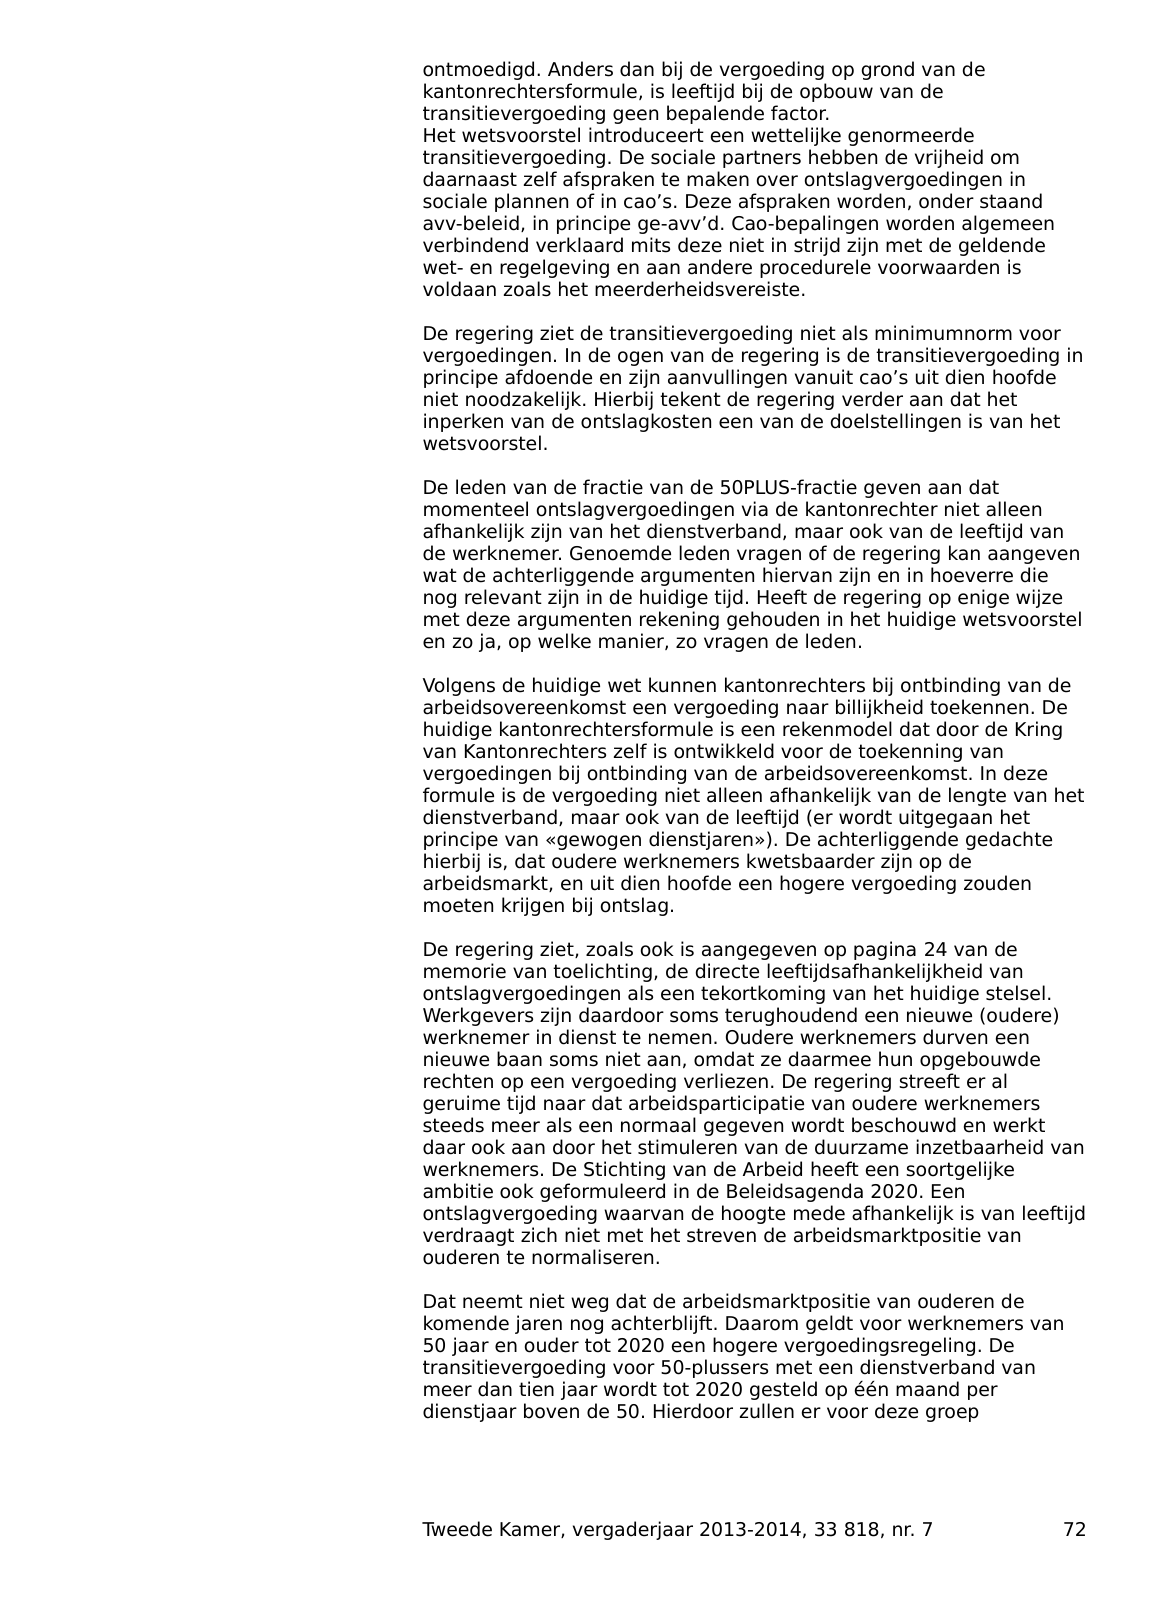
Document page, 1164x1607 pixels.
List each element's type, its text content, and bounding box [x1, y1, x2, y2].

text Volgens de huidige wet kunnen kantonrechters bij ontbinding van de arbeidsovereenkomst een vergoeding naar billijkheid toekennen. De huidige kantonrechtersformule is een rekenmodel dat door de Kring van Kantonrechters zelf is ontwikkeld voor de toekenning van vergoedingen bij ontbinding van de arbeidsovereenkomst. In deze formule is de vergoeding niet alleen afhankelijk van de lengte van het dienstverband, maar ook van de leeftijd (er wordt uitgegaan het principe van «gewogen dienstjaren»). De achterliggende gedachte hierbij is, dat oudere werknemers kwetsbaarder zijn op de arbeidsmarkt, en uit dien hoofde een hogere vergoeding zouden moeten krijgen bij ontslag. [422, 675, 1087, 917]
text De regering ziet, zoals ook is aangegeven op pagina 24 van de memorie van toelichting, de directe leeftijdsafhankelijkheid van ontslagvergoedingen als een tekortkoming van het huidige stelsel. Werkgevers zijn daardoor soms terughoudend een nieuwe (oudere) werknemer in dienst te nemen. Oudere werknemers durven een nieuwe baan soms niet aan, omdat ze daarmee hun opgebouwde rechten op een vergoeding verliezen. De regering streeft er al geruime tijd naar dat arbeidsparticipatie van oudere werknemers steeds meer als een normaal gegeven wordt beschouwd en werkt daar ook aan door het stimuleren van de duurzame inzetbaarheid van werknemers. De Stichting van de Arbeid heeft een soortgelijke ambitie ook geformuleerd in de Beleidsagenda 2020. Een ontslagvergoeding waarvan de hoogte mede afhankelijk is van leeftijd verdraagt zich niet met het streven de arbeidsmarktpositie van ouderen te normaliseren. [422, 939, 1087, 1269]
text De leden van de fractie van de 50PLUS-fractie geven aan dat momenteel ontslagvergoedingen via de kantonrechter niet alleen afhankelijk zijn van het dienstverband, maar ook van de leeftijd van de werknemer. Genoemde leden vragen of de regering kan aangeven wat de achterliggende argumenten hiervan zijn en in hoeverre die nog relevant zijn in de huidige tijd. Heeft de regering op enige wijze met deze argumenten rekening gehouden in het huidige wetsvoorstel en zo ja, op welke manier, zo vragen de leden. [422, 477, 1087, 653]
text De regering ziet de transitievergoeding niet als minimumnorm voor vergoedingen. In de ogen van de regering is de transitievergoeding in principe afdoende en zijn aanvullingen vanuit cao’s uit dien hoofde niet noodzakelijk. Hierbij tekent de regering verder aan dat het inperken van de ontslagkosten een van de doelstellingen is van het wetsvoorstel. [422, 323, 1087, 455]
text Het wetsvoorstel introduceert een wettelijke genormeerde transitievergoeding. De sociale partners hebben de vrijheid om daarnaast zelf afspraken te maken over ontslagvergoedingen in sociale plannen of in cao’s. Deze afspraken worden, onder staand avv-beleid, in principe ge-avv’d. Cao-bepalingen worden algemeen verbindend verklaard mits deze niet in strijd zijn met de geldende wet- en regelgeving en aan andere procedurele voorwaarden is voldaan zoals het meerderheidsvereiste. [422, 125, 1087, 301]
text Dat neemt niet weg dat de arbeidsmarktpositie van ouderen de komende jaren nog achterblijft. Daarom geldt voor werknemers van 50 jaar en ouder tot 2020 een hogere vergoedingsregeling. De transitievergoeding voor 50-plussers met een dienstverband van meer dan tien jaar wordt tot 2020 gesteld op één maand per dienstjaar boven de 50. Hierdoor zullen er voor deze groep [422, 1291, 1087, 1423]
text ontmoedigd. Anders dan bij de vergoeding op grond van de kantonrechtersformule, is leeftijd bij de opbouw van de transitievergoeding geen bepalende factor. [422, 59, 1087, 125]
